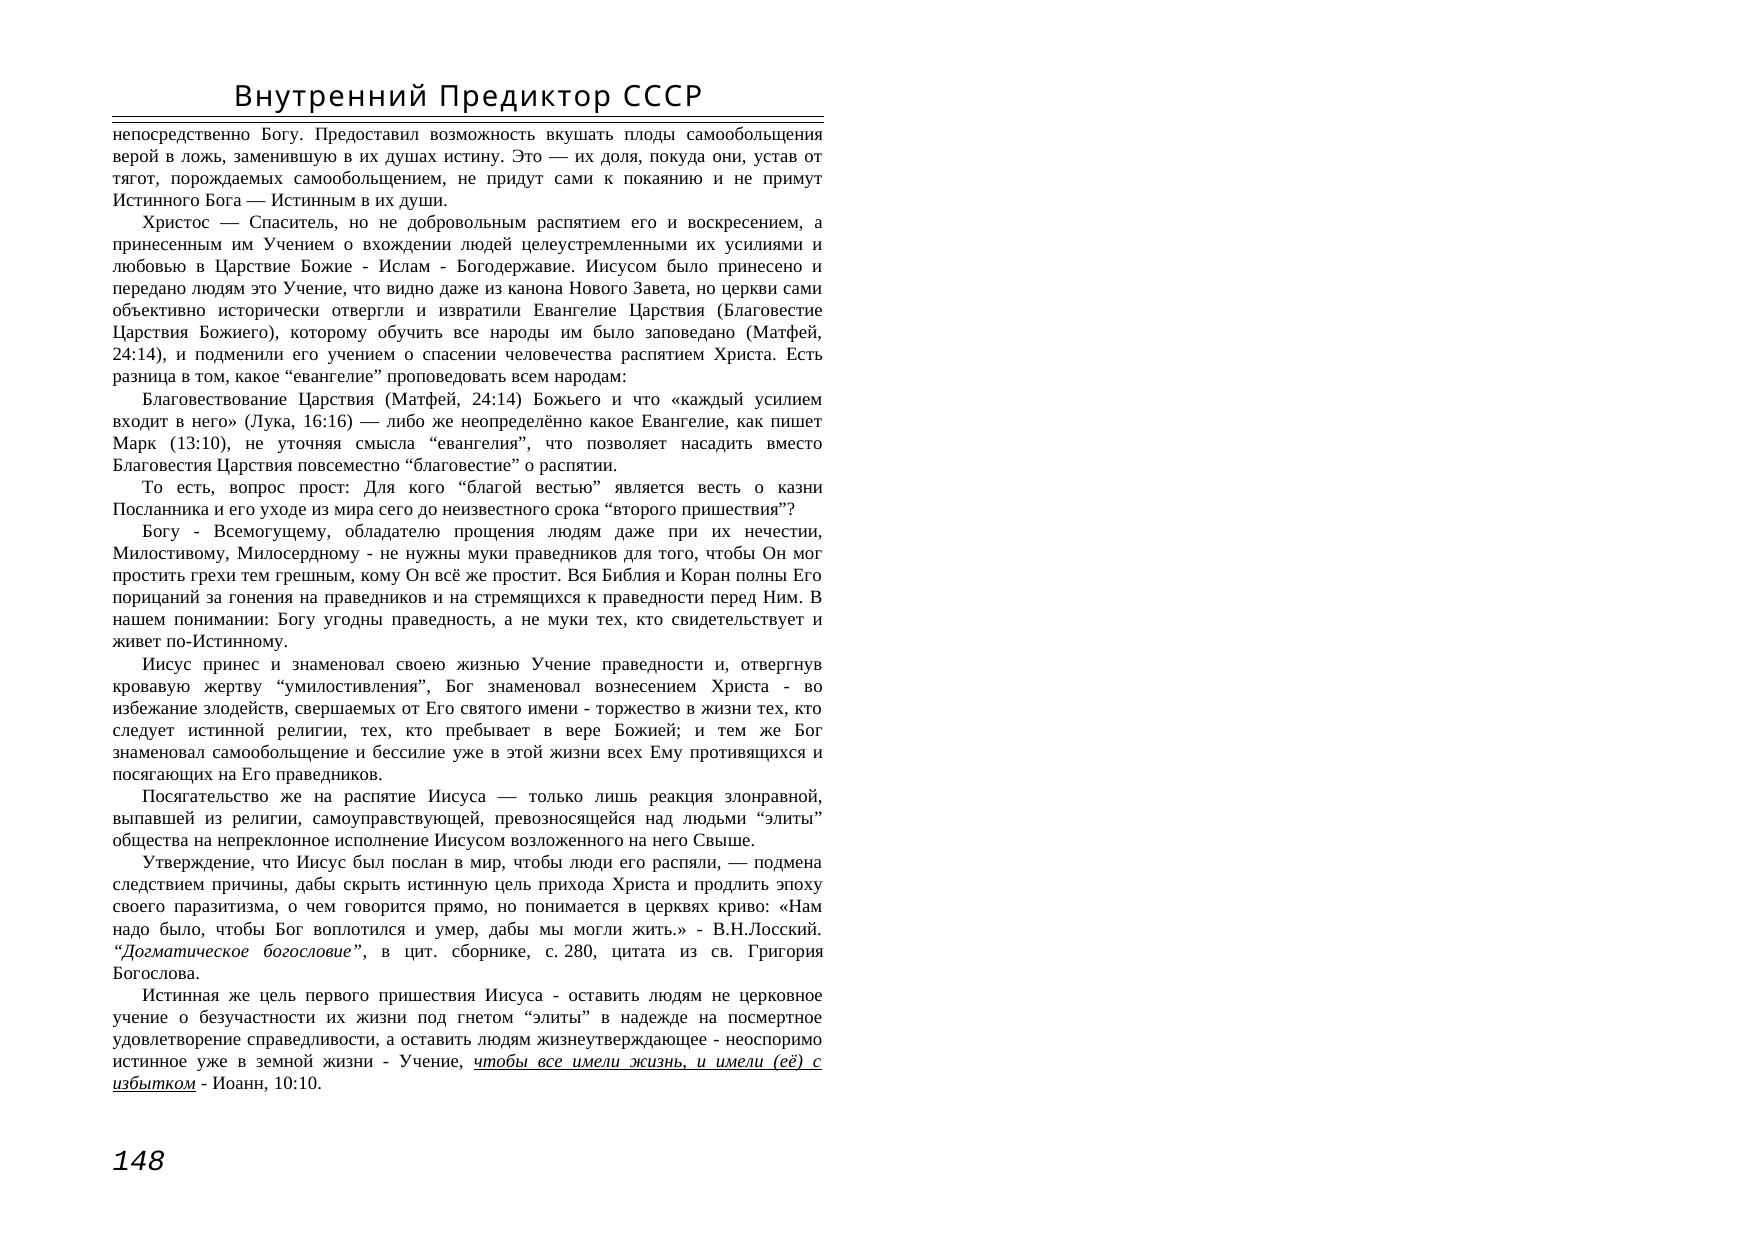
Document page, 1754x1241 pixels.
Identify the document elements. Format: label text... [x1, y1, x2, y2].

text Посягательство же на распятие Иисуса — только лишь реакция злонравной, выпавшей из религии, самоуправствующей, превозносящейся над людьми “элиты” общества на непреклонное исполнение Иисусом возложенного на него Свыше. [112, 784, 824, 851]
text Благовествование Царствия (Матфей, 24:14) Божьего и что «каждый усилием входит в него» (Лука, 16:16) — либо же неопределённо какое Евангелие, как пишет Марк (13:10), не уточняя смысла “евангелия”, что позволяет насадить вместо Благовестия Царствия повсеместно “благовестие” о распятии. [112, 387, 824, 475]
text Иисус принес и знаменовал своею жизнью Учение праведности и, отвергнув кровавую жертву “умилостивления”, Бог знаменовал вознесением Христа - во избежание злодейств, свершаемых от Его святого имени - торжество в жизни тех, кто следует истинной религии, тех, кто пребывает в вере Божией; и тем же Бог знаменовал самообольщение и бессилие уже в этой жизни всех Ему противящихся и посягающих на Его праведников. [112, 652, 824, 784]
text Истинная же цель первого пришествия Иисуса - оставить людям не церковное учение о безучастности их жизни под гнетом “элиты” в надежде на посмертное удовлетворение справедливости, а оставить людям жизнеутверждающее - неоспоримо истинное уже в земной жизни - Учение, чтобы все имели жизнь, и имели (её) с избытком - Иоанн, 10:10. [112, 983, 824, 1094]
text Богу - Всемогущему, обладателю прощения людям даже при их нечестии, Милостивому, Милосердному - не нужны муки праведников для того, чтобы Он мог простить грехи тем грешным, кому Он всё же простит. Вся Библия и Коран полны Его порицаний за гонения на праведников и на стремящихся к праведности перед Ним. В нашем понимании: Богу угодны праведность, а не муки тех, кто свидетельствует и живет по-Истинному. [112, 519, 824, 652]
text Христос — Спаситель, но не добровольным распятием его и воскресением, а принесенным им Учением о вхождении людей целеустремленными их усилиями и любовью в Царствие Божие - Ислам - Богодержавие. Иисусом было принесено и передано людям это Учение, что видно даже из канона Нового Завета, но церкви сами объективно исторически отвергли и извратили Евангелие Царствия (Благовестие Царствия Божиего), которому обучить все народы им было заповедано (Матфей, 24:14), и подменили его учением о спасении человечества распятием Христа. Есть разница в том, какое “евангелие” проповедовать всем народам: [112, 210, 824, 387]
text непосредственно Богу. Предоставил возможность вкушать плоды самообольщения верой в ложь, заменившую в их душах истину. Это — их доля, покуда они, устав от тягот, порождаемых самообольщением, не придут сами к покаянию и не примут Истинного Бога — Истинным в их души. [112, 123, 824, 210]
text Утверждение, что Иисус был послан в мир, чтобы люди его распяли, — подмена следствием причины, дабы скрыть истинную цель прихода Христа и продлить эпоху своего паразитизма, о чем говорится прямо, но понимается в церквях криво: «Нам надо было, чтобы Бог воплотился и умер, дабы мы могли жить.» - В.Н.Лосский. “Догматическое богословие”, в цит. сборнике, с. 280, цитата из св. Григория Богослова. [112, 851, 824, 983]
text То есть, вопрос прост: Для кого “благой вестью” является весть о казни Посланника и его уходе из мира сего до неизвестного срока “второго пришествия”? [112, 475, 824, 519]
